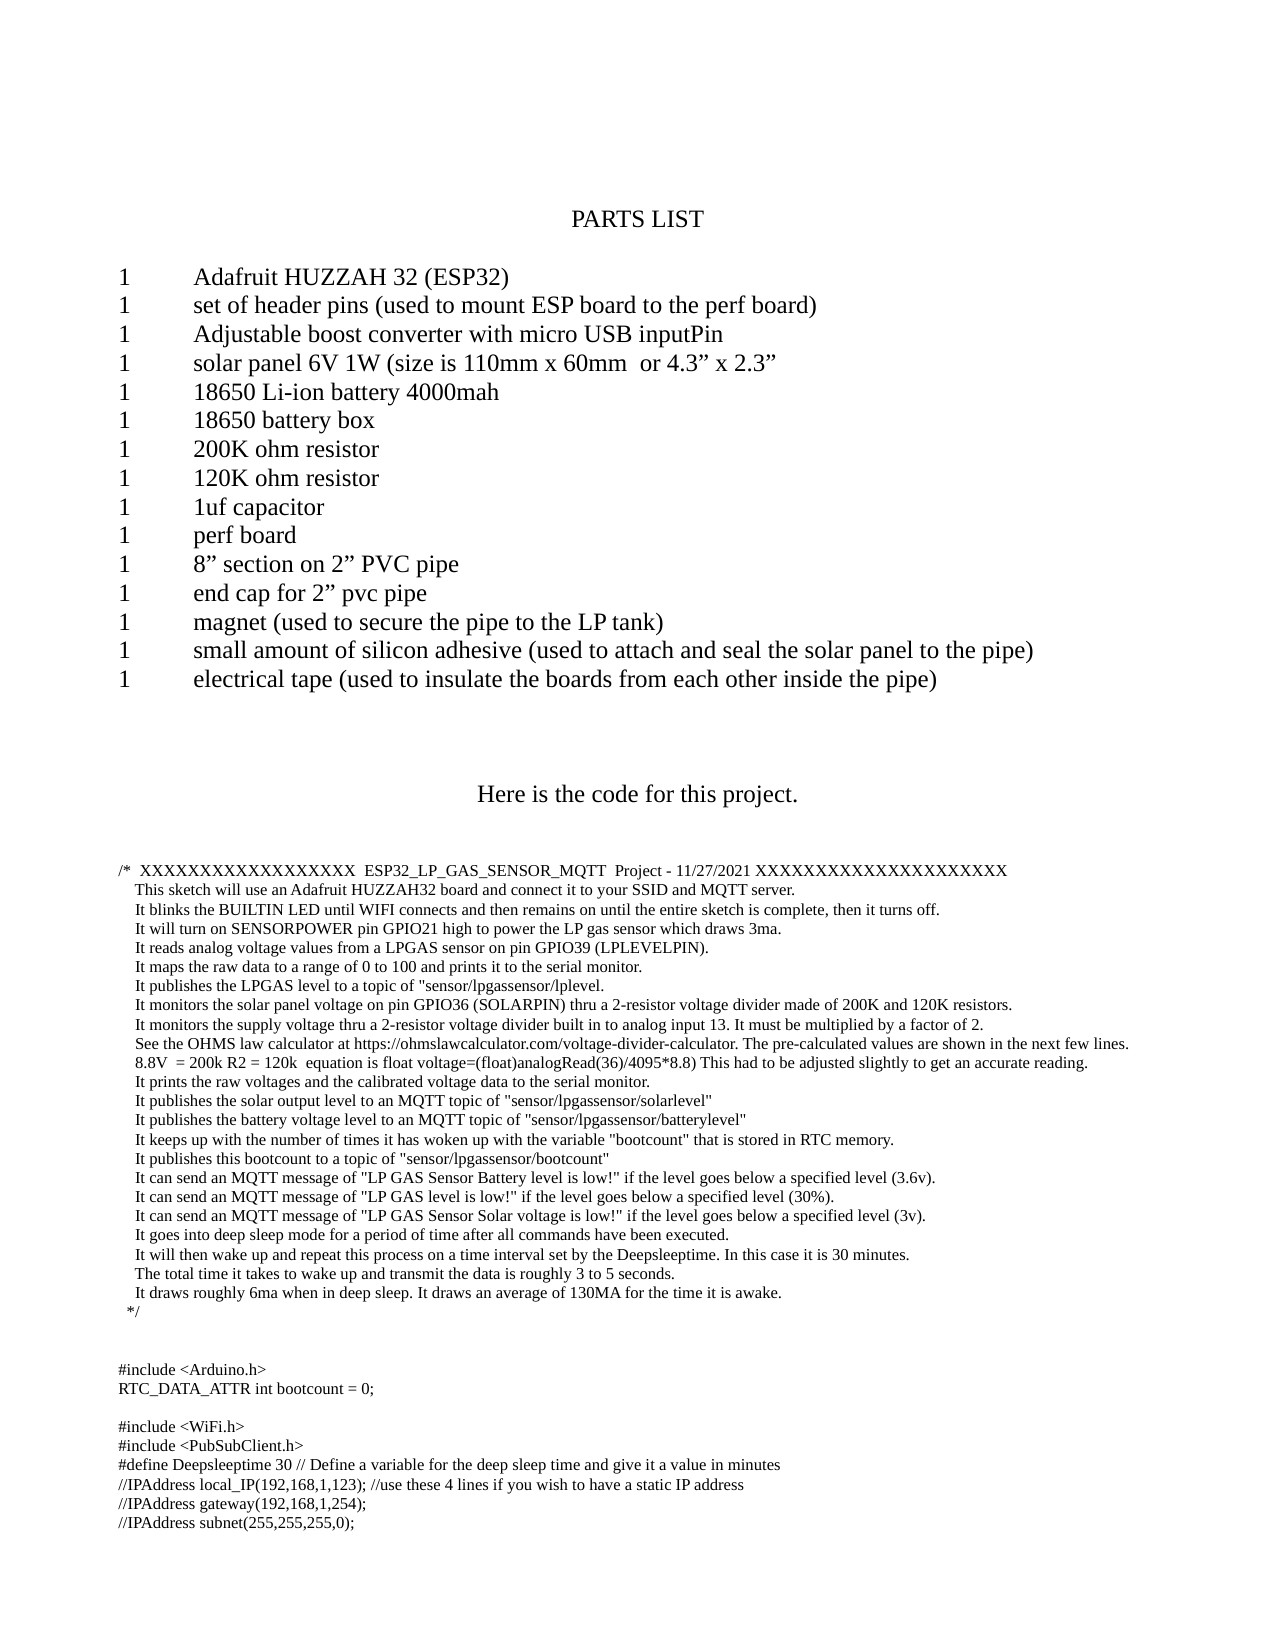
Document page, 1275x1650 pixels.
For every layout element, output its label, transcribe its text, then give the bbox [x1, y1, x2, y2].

text #define Deepsleeptime 30 // Define a variable for the deep sleep time and give it a value in minutes [118, 1455, 1157, 1474]
text It monitors the solar panel voltage on pin GPIO36 (SOLARPIN) thru a 2-resistor voltage divider made of 200K and 120K resistors. [118, 995, 1157, 1014]
text 1 Adafruit HUZZAH 32 (ESP32) [118, 262, 1157, 291]
text 1 18650 Li-ion battery 4000mah [118, 377, 1157, 406]
text 1 end cap for 2” pvc pipe [118, 578, 1157, 607]
text 1 perf board [118, 521, 1157, 549]
text It publishes this bootcount to a topic of "sensor/lpgassensor/bootcount" [118, 1148, 1157, 1168]
text //IPAddress local_IP(192,168,1,123); //use these 4 lines if you wish to have a static IP address [118, 1474, 1157, 1493]
text It goes into deep sleep mode for a period of time after all commands have been executed. [118, 1225, 1157, 1244]
text It publishes the solar output level to an MQTT topic of "sensor/lpgassensor/solarlevel" [118, 1091, 1157, 1110]
text 1 solar panel 6V 1W (size is 110mm x 60mm or 4.3” x 2.3” [118, 348, 1157, 377]
text 1 small amount of silicon adhesive (used to attach and seal the solar panel to the pipe) [118, 636, 1157, 664]
text It publishes the LPGAS level to a topic of "sensor/lpgassensor/lplevel. [118, 976, 1157, 995]
text It can send an MQTT message of "LP GAS level is low!" if the level goes below a specified level (30%). [118, 1187, 1157, 1206]
text The total time it takes to wake up and transmit the data is roughly 3 to 5 seconds. [118, 1263, 1157, 1283]
text It monitors the supply voltage thru a 2-resistor voltage divider built in to analog input 13. It must be multiplied by a factor of 2. [118, 1014, 1157, 1033]
text It will then wake up and repeat this process on a time interval set by the Deepsleeptime. In this case it is 30 minutes. [118, 1244, 1157, 1263]
text #include <WiFi.h> [118, 1417, 1157, 1436]
text //IPAddress subnet(255,255,255,0); [118, 1513, 1157, 1532]
text Here is the code for this project. [118, 779, 1157, 808]
text It publishes the battery voltage level to an MQTT topic of "sensor/lpgassensor/batterylevel" [118, 1110, 1157, 1129]
text It can send an MQTT message of "LP GAS Sensor Solar voltage is low!" if the level goes below a specified level (3v). [118, 1206, 1157, 1225]
text #include <PubSubClient.h> [118, 1436, 1157, 1455]
text //IPAddress gateway(192,168,1,254); [118, 1493, 1157, 1513]
text 1 200K ohm resistor [118, 434, 1157, 463]
text 1 Adjustable boost converter with micro USB inputPin [118, 319, 1157, 348]
text 1 1uf capacitor [118, 492, 1157, 521]
text /* XXXXXXXXXXXXXXXXXX ESP32_LP_GAS_SENSOR_MQTT Project - 11/27/2021 XXXXXXXXXXXXXXXXXXXXX [118, 861, 1157, 880]
text It maps the raw data to a range of 0 to 100 and prints it to the serial monitor. [118, 957, 1157, 976]
text See the OHMS law calculator at https://ohmslawcalculator.com/voltage-divider-calculator. The pre-calculated values are shown in the next few lines. [118, 1033, 1157, 1053]
text 1 electrical tape (used to insulate the boards from each other inside the pipe) [118, 664, 1157, 693]
text It prints the raw voltages and the calibrated voltage data to the serial monitor. [118, 1072, 1157, 1091]
text This sketch will use an Adafruit HUZZAH32 board and connect it to your SSID and MQTT server. [118, 880, 1157, 899]
text 1 set of header pins (used to mount ESP board to the perf board) [118, 291, 1157, 319]
text PARTS LIST [118, 204, 1157, 233]
text 1 120K ohm resistor [118, 463, 1157, 492]
text It keeps up with the number of times it has woken up with the variable "bootcount" that is stored in RTC memory. [118, 1129, 1157, 1148]
text It draws roughly 6ma when in deep sleep. It draws an average of 130MA for the time it is awake. [118, 1283, 1157, 1302]
text 1 8” section on 2” PVC pipe [118, 549, 1157, 578]
text 1 magnet (used to secure the pipe to the LP tank) [118, 607, 1157, 636]
text 8.8V = 200k R2 = 120k equation is float voltage=(float)analogRead(36)/4095*8.8) This had to be adjusted slightly to get an accurate reading. [118, 1053, 1157, 1072]
text #include <Arduino.h> [118, 1359, 1157, 1378]
text It blinks the BUILTIN LED until WIFI connects and then remains on until the entire sketch is complete, then it turns off. [118, 899, 1157, 918]
text It can send an MQTT message of "LP GAS Sensor Battery level is low!" if the level goes below a specified level (3.6v). [118, 1168, 1157, 1187]
text It reads analog voltage values from a LPGAS sensor on pin GPIO39 (LPLEVELPIN). [118, 938, 1157, 957]
text 1 18650 battery box [118, 406, 1157, 434]
text */ [118, 1302, 1157, 1321]
text RTC_DATA_ATTR int bootcount = 0; [118, 1378, 1157, 1398]
text It will turn on SENSORPOWER pin GPIO21 high to power the LP gas sensor which draws 3ma. [118, 918, 1157, 938]
